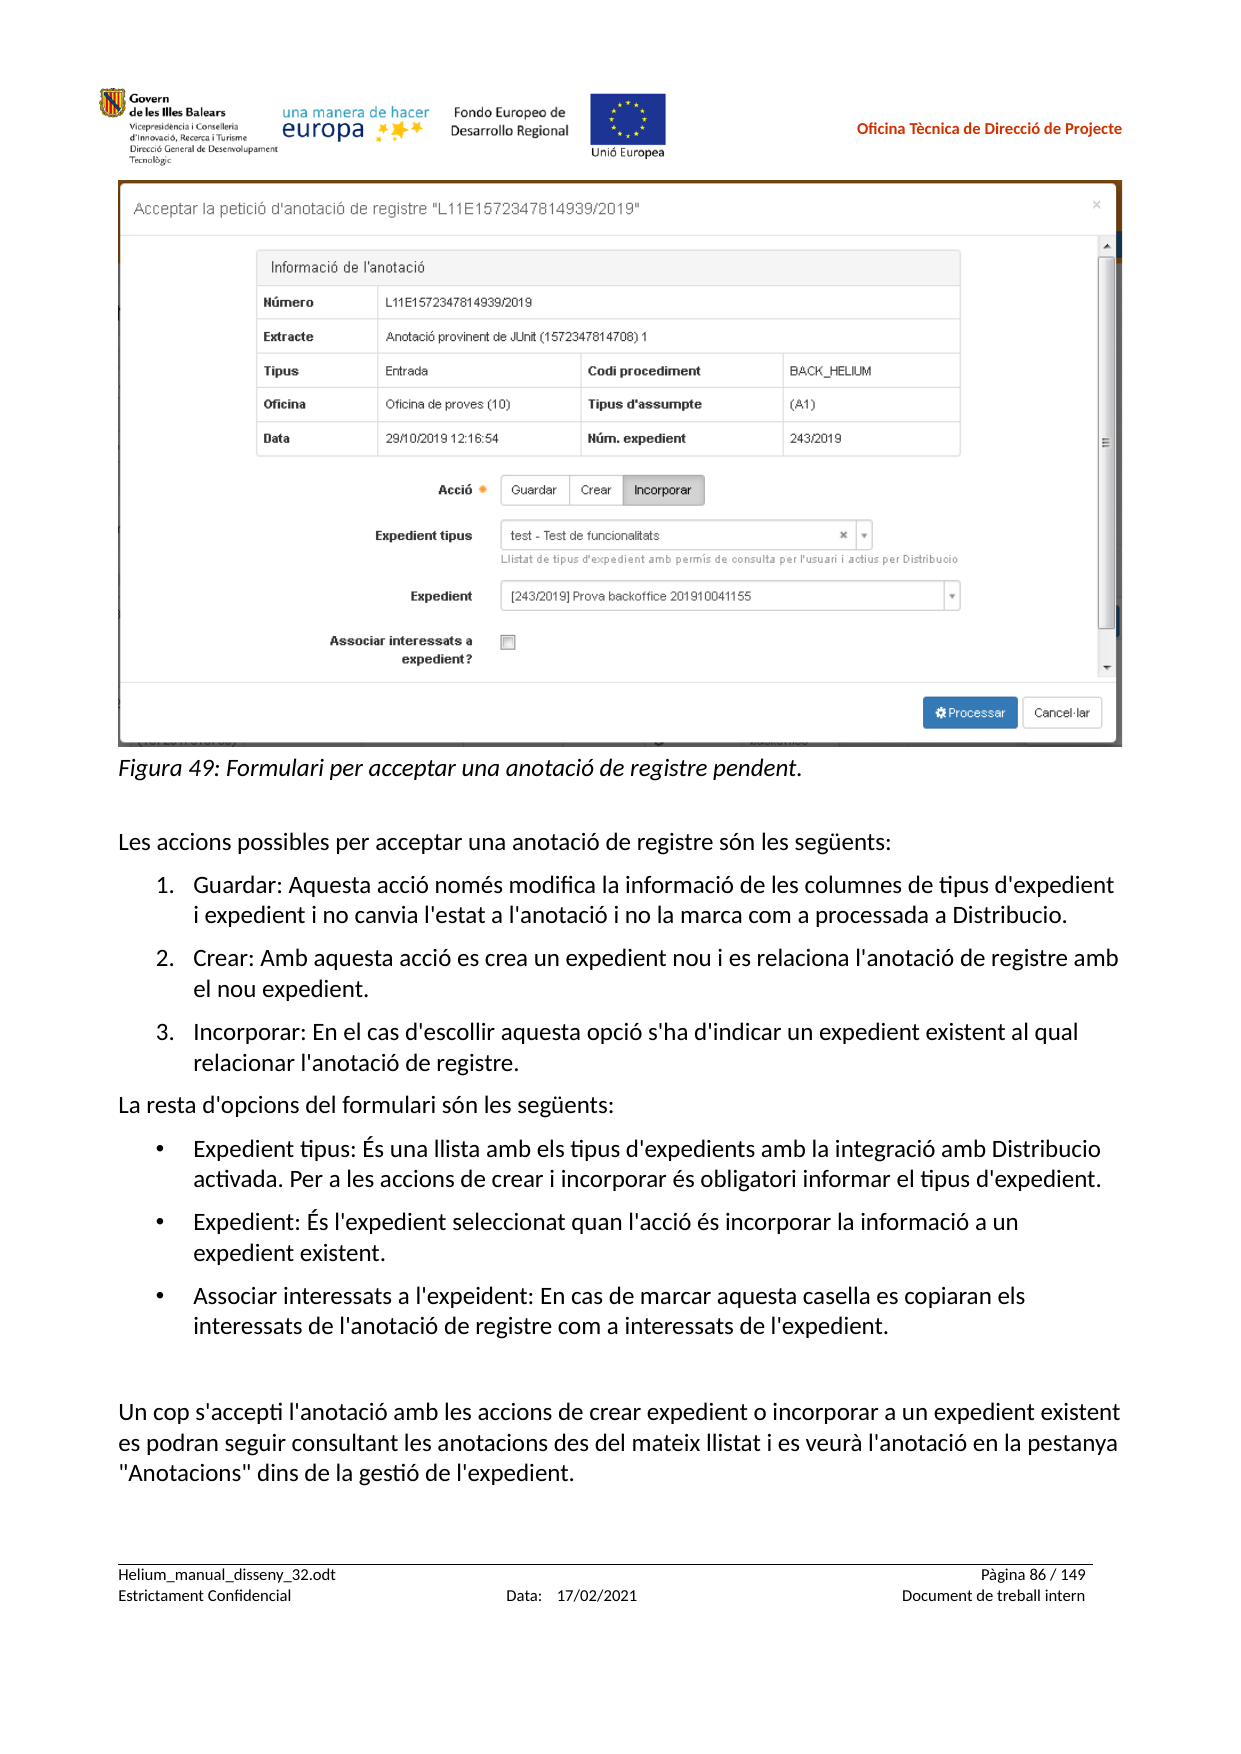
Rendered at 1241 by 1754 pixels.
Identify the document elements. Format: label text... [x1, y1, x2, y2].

list Expedient tipus: És una llista amb els tipus d'expedients amb la integració amb Distribucio activada. Per a les accions de crear i incorporar és obligatori informar el tipus d'expedient. [156, 1133, 1122, 1194]
list Incorporar: En el cas d'escollir aquesta opció s'ha d'indicar un expedient existent al qual relacionar l'anotació de registre. [156, 1016, 1122, 1077]
list Associar interessats a l'expeident: En cas de marcar aquesta casella es copiaran els interessats de l'anotació de registre com a interessats de l'expedient. [156, 1280, 1122, 1341]
text La resta d'opcions del formulari són les següents: [118, 1090, 1122, 1120]
picture [118, 180, 1123, 747]
list Crear: Amb aquesta acció es crea un expedient nou i es relaciona l'anotació de registre amb el nou expedient. [156, 943, 1122, 1004]
text Les accions possibles per acceptar una anotació de registre són les següents: [118, 826, 1122, 857]
text Un cop s'accepti l'anotació amb les accions de crear expedient o incorporar a un expedient existent es podran seguir consultant les anotacions des del mateix llistat i es veurà l'anotació en la pestanya "Anotacions" dins de la gestió de l'expedient. [118, 1396, 1122, 1488]
picture [99, 87, 668, 166]
list Expedient: És l'expedient seleccionat quan l'acció és incorporar la informació a un expedient existent. [156, 1206, 1122, 1267]
list Guardar: Aquesta acció només modifica la informació de les columnes de tipus d'expedient i expedient i no canvia l'estat a l'anotació i no la marca com a processada a Distribucio. [156, 869, 1122, 930]
text Figura 49: Formulari per acceptar una anotació de registre pendent. [118, 747, 1122, 783]
